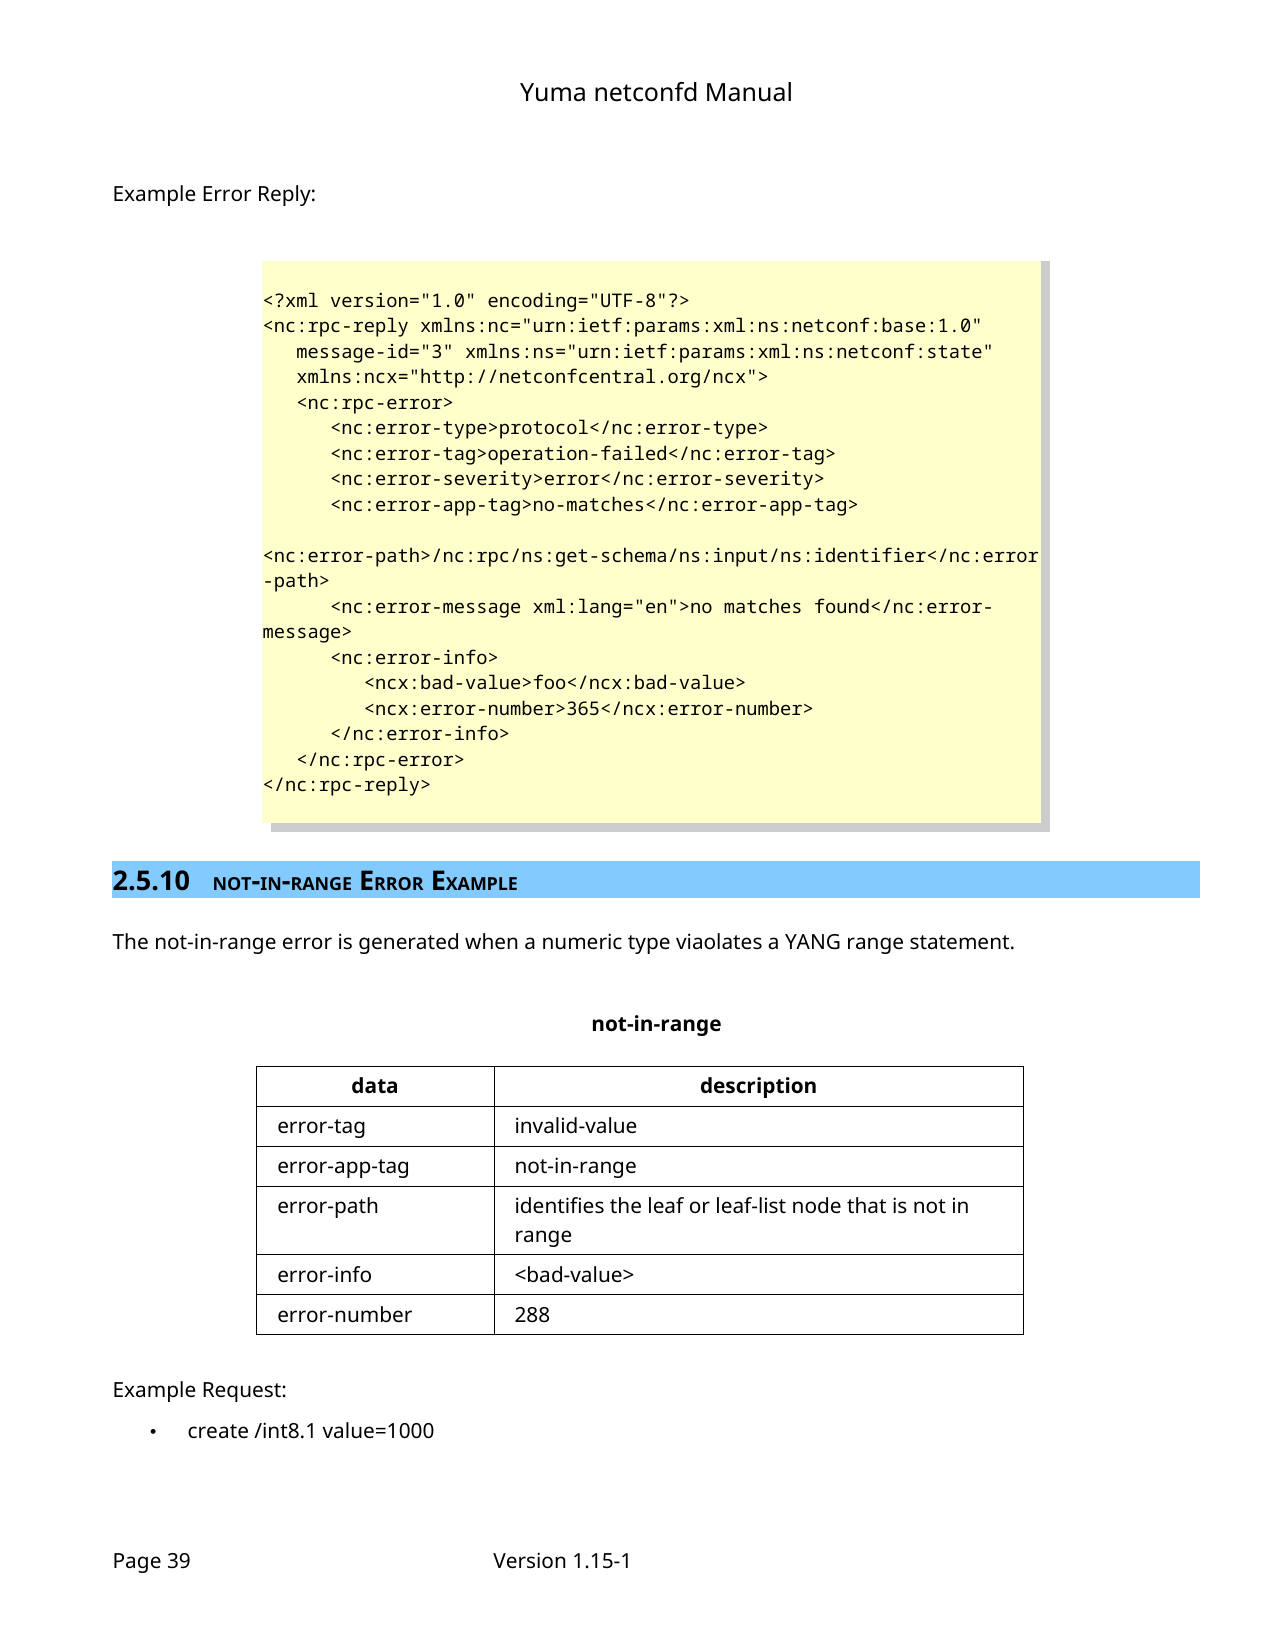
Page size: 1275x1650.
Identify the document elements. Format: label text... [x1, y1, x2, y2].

text The not-in-range error is generated when a numeric type viaolates a YANG range statement. [112, 927, 1200, 955]
text Example Request: [112, 1375, 1200, 1404]
text message-id="3" xmlns:ns="urn:ietf:params:xml:ns:netconf:state" [262, 338, 1041, 363]
text <nc:error-info> [262, 644, 1041, 670]
table_cell <bad-value> [495, 1255, 1023, 1294]
text <nc:rpc-reply xmlns:nc="urn:ietf:params:xml:ns:netconf:base:1.0" [262, 312, 1041, 338]
table_cell not-in-range [495, 1147, 1023, 1186]
text <nc:error-severity>error</nc:error-severity> [262, 466, 1041, 491]
table_header data [257, 1067, 494, 1106]
table_cell error-number [257, 1295, 494, 1334]
text xmlns:ncx="http://netconfcentral.org/ncx"> [262, 363, 1041, 389]
table_cell 288 [495, 1295, 1023, 1334]
table_cell error-tag [257, 1107, 494, 1146]
text <nc:rpc-error> [262, 389, 1041, 414]
text <nc:error-type>protocol</nc:error-type> [262, 414, 1041, 440]
list create /int8.1 value=1000 [150, 1416, 1200, 1444]
table_cell error-app-tag [257, 1147, 494, 1186]
table_cell error-path [257, 1187, 494, 1254]
table_cell error-info [257, 1255, 494, 1294]
text <nc:error-tag>operation-failed</nc:error-tag> [262, 440, 1041, 466]
text <nc:error-path>/nc:rpc/ns:get-schema/ns:input/ns:identifier</nc:error-path> [262, 517, 1041, 593]
text </nc:error-info> [262, 721, 1041, 746]
text </nc:rpc-error> [262, 746, 1041, 772]
text <ncx:error-number>365</ncx:error-number> [262, 695, 1041, 721]
text Example Error Reply: [112, 179, 1200, 208]
subtitle not-in-range [127, 1009, 1185, 1037]
table_cell identifies the leaf or leaf-list node that is not in range [495, 1187, 1023, 1254]
subtitle not-in-range Error Example [112, 861, 1200, 898]
text <ncx:bad-value>foo</ncx:bad-value> [262, 670, 1041, 695]
table_cell invalid-value [495, 1107, 1023, 1146]
text <?xml version="1.0" encoding="UTF-8"?> [262, 287, 1041, 312]
text <nc:error-app-tag>no-matches</nc:error-app-tag> [262, 491, 1041, 517]
text </nc:rpc-reply> [262, 772, 1041, 797]
table_header description [495, 1067, 1023, 1106]
text <nc:error-message xml:lang="en">no matches found</nc:error-message> [262, 593, 1041, 644]
